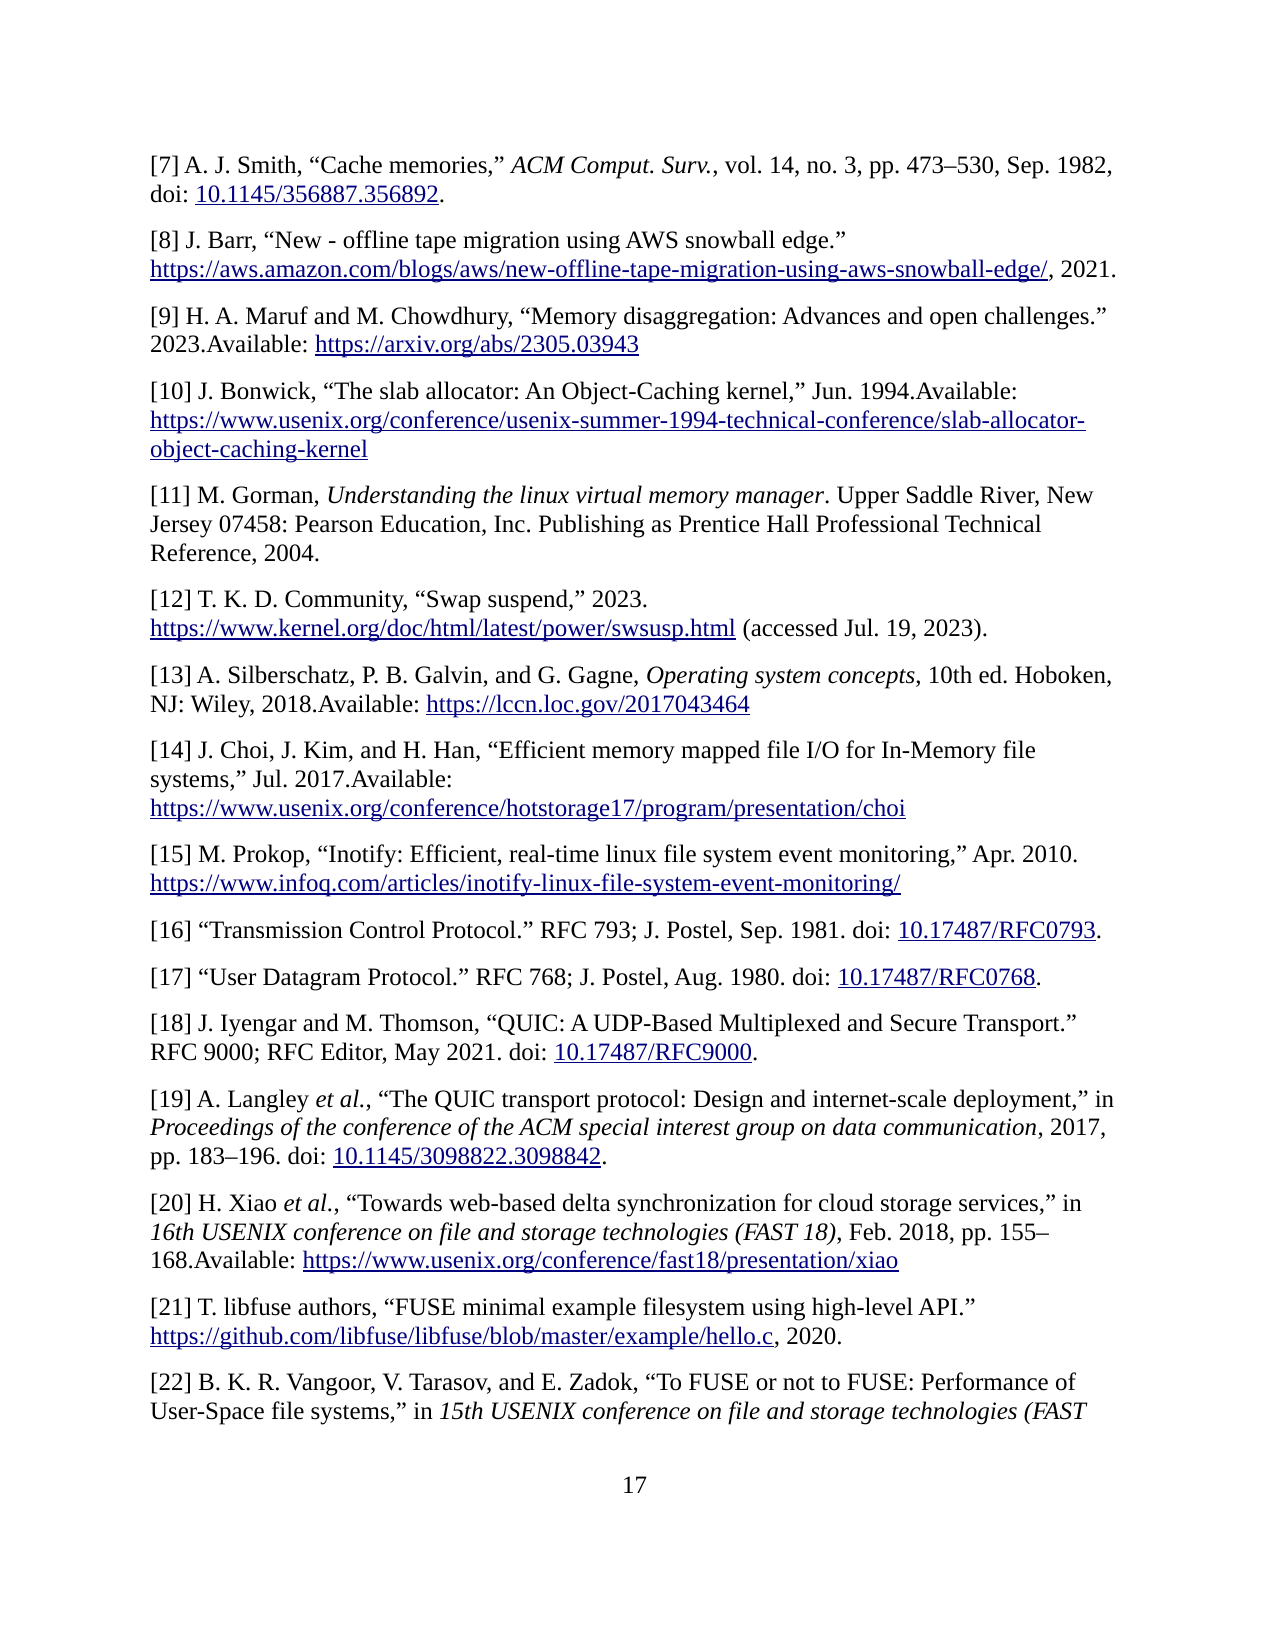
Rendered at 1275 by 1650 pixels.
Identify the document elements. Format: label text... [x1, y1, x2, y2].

text [18] J. Iyengar and M. Thomson, “QUIC: A UDP-Based Multiplexed and Secure Transport.” RFC 9000; RFC Editor, May 2021. doi: 10.17487/RFC9000. [150, 1008, 1125, 1066]
text [19] A. Langley et al., “The QUIC transport protocol: Design and internet-scale deployment,” in Proceedings of the conference of the ACM special interest group on data communication, 2017, pp. 183–196. doi: 10.1145/3098822.3098842. [150, 1084, 1125, 1170]
text [15] M. Prokop, “Inotify: Efficient, real-time linux file system event monitoring,” Apr. 2010. https://www.infoq.com/articles/inotify-linux-file-system-event-monitoring/ [150, 839, 1125, 897]
text [13] A. Silberschatz, P. B. Galvin, and G. Gagne, Operating system concepts, 10th ed. Hoboken, NJ: Wiley, 2018.Available: https://lccn.loc.gov/2017043464 [150, 660, 1125, 717]
text [21] T. libfuse authors, “FUSE minimal example filesystem using high-level API.” https://github.com/libfuse/libfuse/blob/master/example/hello.c, 2020. [150, 1292, 1125, 1349]
text [8] J. Barr, “New - offline tape migration using AWS snowball edge.” https://aws.amazon.com/blogs/aws/new-offline-tape-migration-using-aws-snowball-edge/, 2021. [150, 225, 1125, 283]
text [16] “Transmission Control Protocol.” RFC 793; J. Postel, Sep. 1981. doi: 10.17487/RFC0793. [150, 915, 1125, 944]
text [22] B. K. R. Vangoor, V. Tarasov, and E. Zadok, “To FUSE or not to FUSE: Performance of User-Space file systems,” in 15th USENIX conference on file and storage technologies (FAST [150, 1367, 1125, 1425]
text [17] “User Datagram Protocol.” RFC 768; J. Postel, Aug. 1980. doi: 10.17487/RFC0768. [150, 962, 1125, 990]
text [20] H. Xiao et al., “Towards web-based delta synchronization for cloud storage services,” in 16th USENIX conference on file and storage technologies (FAST 18), Feb. 2018, pp. 155–168.Available: https://www.usenix.org/conference/fast18/presentation/xiao [150, 1188, 1125, 1274]
text [9] H. A. Maruf and M. Chowdhury, “Memory disaggregation: Advances and open challenges.” 2023.Available: https://arxiv.org/abs/2305.03943 [150, 301, 1125, 358]
text [7] A. J. Smith, “Cache memories,” ACM Comput. Surv., vol. 14, no. 3, pp. 473–530, Sep. 1982, doi: 10.1145/356887.356892. [150, 150, 1125, 207]
text [14] J. Choi, J. Kim, and H. Han, “Efficient memory mapped file I/O for In-Memory file systems,” Jul. 2017.Available: https://www.usenix.org/conference/hotstorage17/program/presentation/choi [150, 735, 1125, 822]
text [12] T. K. D. Community, “Swap suspend,” 2023. https://www.kernel.org/doc/html/latest/power/swsusp.html (accessed Jul. 19, 2023). [150, 584, 1125, 642]
text [10] J. Bonwick, “The slab allocator: An Object-Caching kernel,” Jun. 1994.Available: https://www.usenix.org/conference/usenix-summer-1994-technical-conference/slab-allocator-object-caching-kernel [150, 376, 1125, 462]
text [11] M. Gorman, Understanding the linux virtual memory manager. Upper Saddle River, New Jersey 07458: Pearson Education, Inc. Publishing as Prentice Hall Professional Technical Reference, 2004. [150, 480, 1125, 567]
